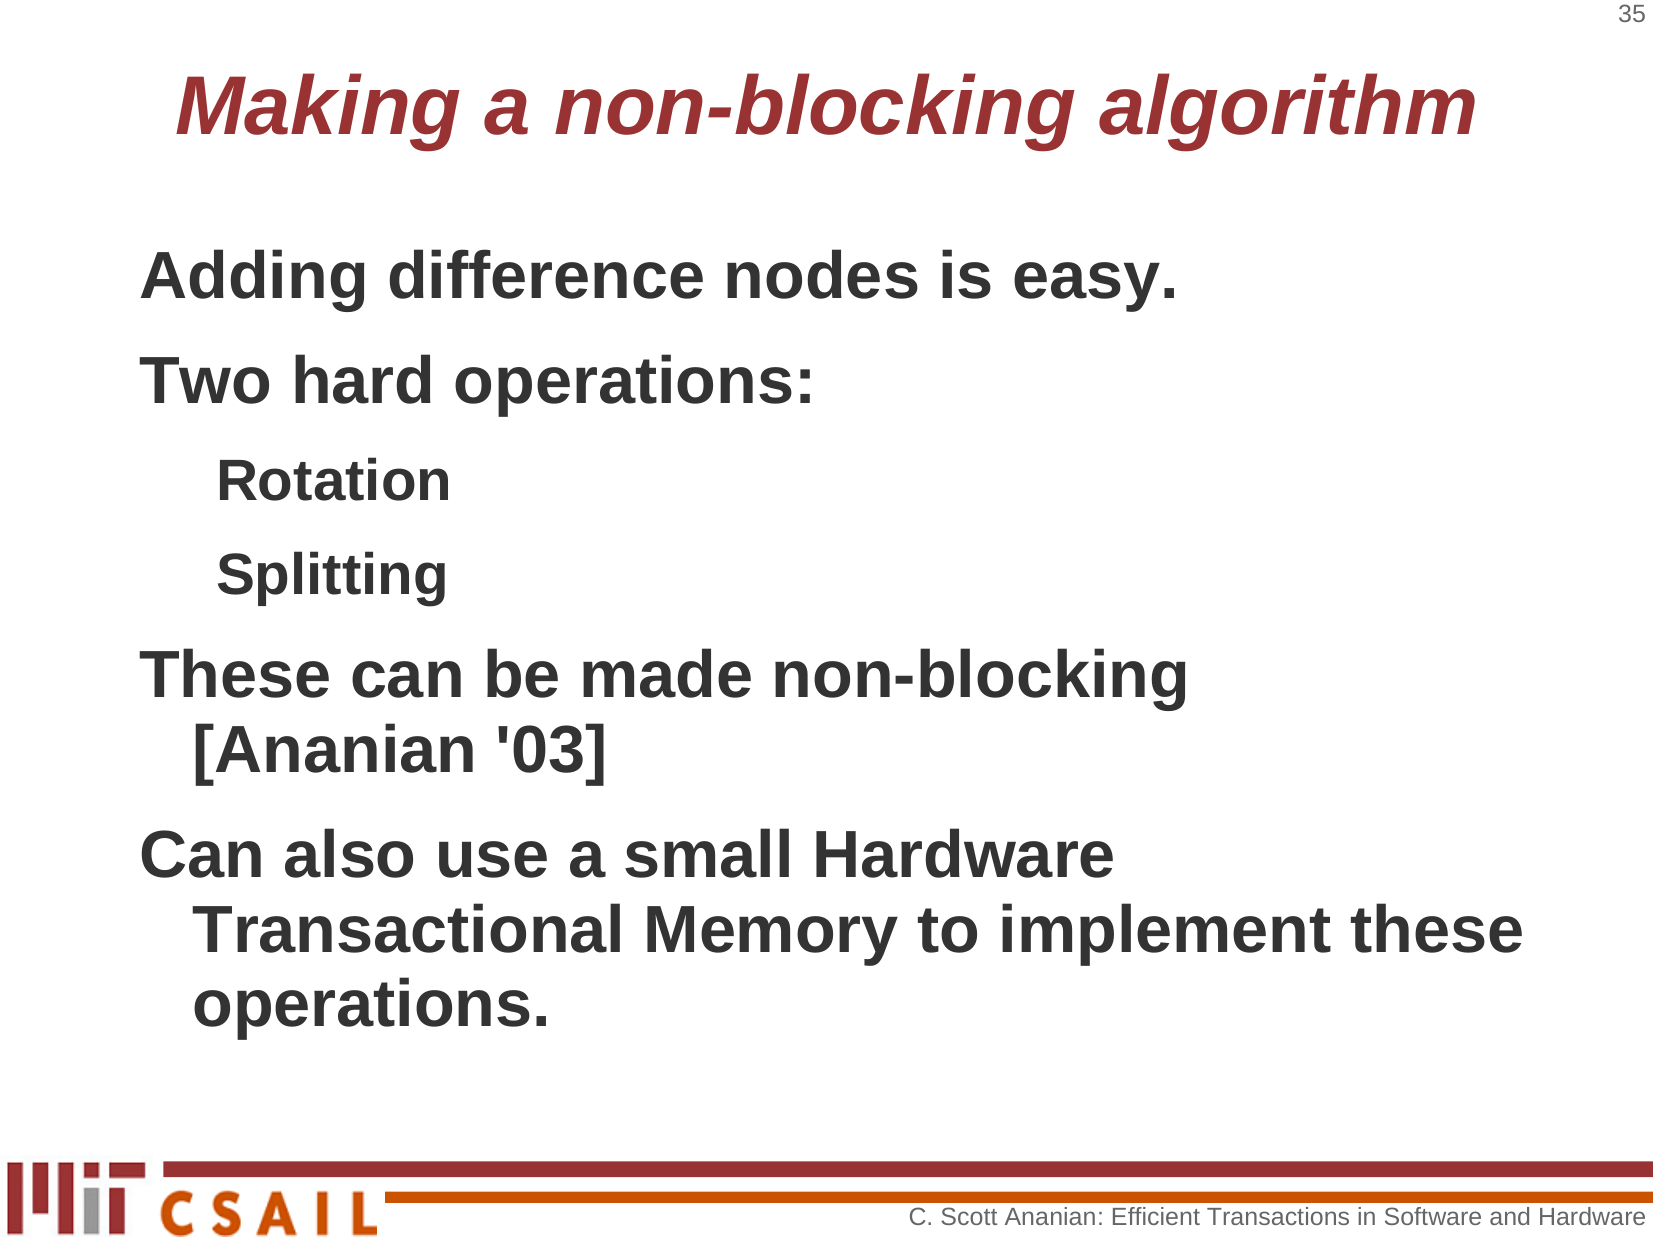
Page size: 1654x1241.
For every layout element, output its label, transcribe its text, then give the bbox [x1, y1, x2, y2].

list Adding difference nodes is easy. Two hard operations: Rotation Splitting These can be made non-blocking [Ananian '03] Can also use a small Hardware Transactional Memory to implement these operations. [121, 237, 1561, 1133]
title Making a non-blocking algorithm [121, 18, 1534, 194]
picture [0, 1155, 377, 1237]
